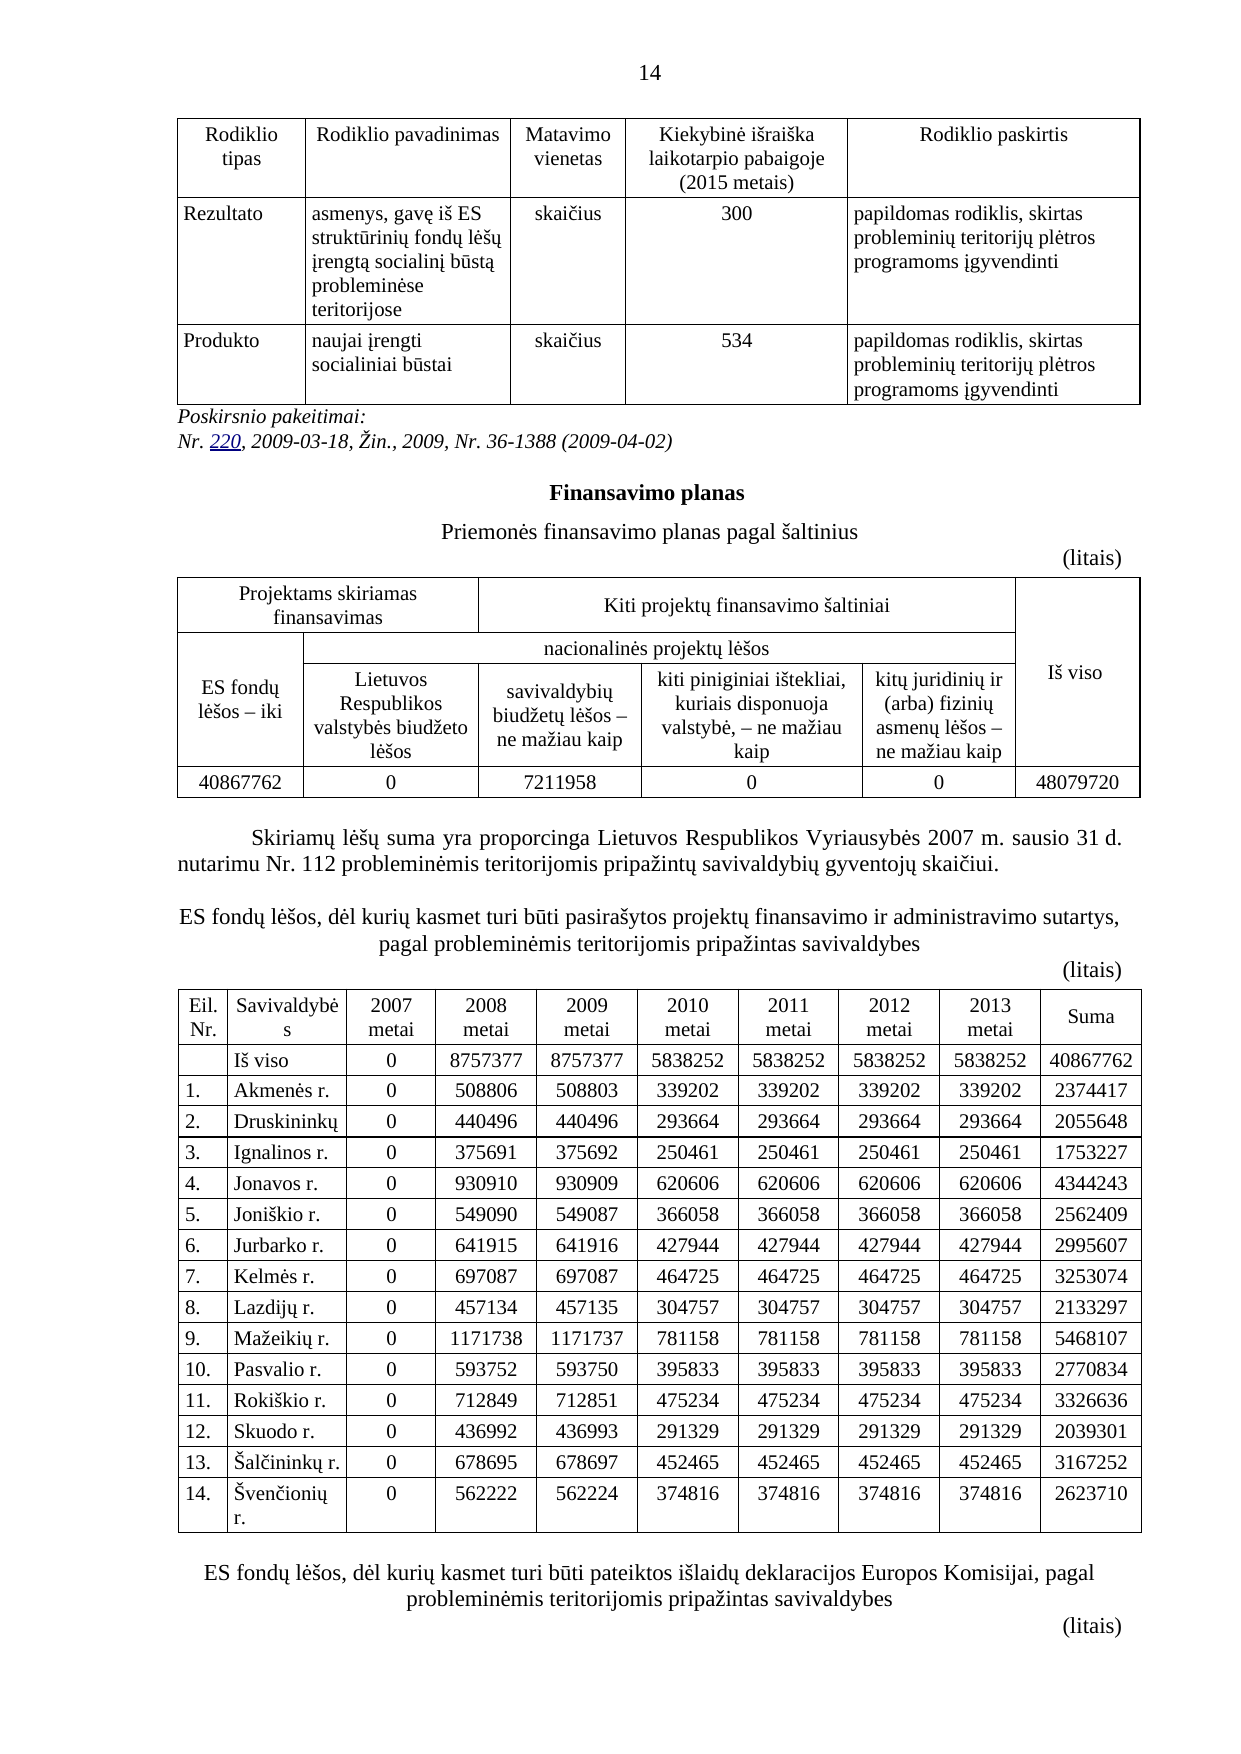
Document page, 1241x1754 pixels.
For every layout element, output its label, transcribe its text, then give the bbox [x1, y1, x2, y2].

table_cell 620606 [839, 1168, 939, 1198]
table_cell 7. [179, 1261, 227, 1291]
table_cell 0 [347, 1230, 435, 1260]
table_cell 930909 [537, 1168, 637, 1198]
text Skiriamų lėšų suma yra proporcinga Lietuvos Respublikos Vyriausybės 2007 m. sausio 31 d. nutarimu Nr. 112 probleminėmis teritorijomis pripažintų savivaldybių gyventojų skaičiui. [177, 824, 1122, 877]
table_cell 508803 [537, 1076, 637, 1105]
table_cell 250461 [839, 1138, 939, 1167]
table_cell 464725 [839, 1261, 939, 1291]
table_cell 0 [642, 767, 862, 797]
table_cell 5838252 [839, 1045, 939, 1074]
table_cell 440496 [537, 1106, 637, 1136]
table_cell 366058 [739, 1199, 838, 1229]
table_cell 452465 [839, 1447, 939, 1477]
table_cell 436992 [436, 1416, 536, 1446]
table_cell Iš viso [228, 1045, 346, 1074]
table_cell 339202 [940, 1076, 1040, 1105]
table_cell 6. [179, 1230, 227, 1260]
table_cell 304757 [638, 1292, 738, 1322]
table_cell 293664 [839, 1106, 939, 1136]
table_cell 475234 [940, 1385, 1040, 1415]
table_cell 250461 [739, 1138, 838, 1167]
table_cell 374816 [839, 1478, 939, 1532]
table_cell 250461 [940, 1138, 1040, 1167]
table_header 2009 metai [537, 990, 637, 1043]
table_cell Skuodo r. [228, 1416, 346, 1446]
text Nr. 220, 2009-03-18, Žin., 2009, Nr. 36-1388 (2009-04-02) [177, 428, 1122, 453]
table_cell Pasvalio r. [228, 1354, 346, 1384]
text (litais) [177, 956, 1122, 982]
table_cell 620606 [638, 1168, 738, 1198]
table_cell 0 [347, 1292, 435, 1322]
table_cell 2055648 [1041, 1106, 1141, 1136]
table_cell Jurbarko r. [228, 1230, 346, 1260]
table_cell savivaldybių biudžetų lėšos – ne mažiau kaip [479, 664, 641, 766]
table_cell 339202 [638, 1076, 738, 1105]
table_cell 475234 [638, 1385, 738, 1415]
table_header 2012 metai [839, 990, 939, 1043]
table_cell 304757 [940, 1292, 1040, 1322]
table_cell naujai įrengti socialiniai būstai [306, 325, 510, 403]
table_header Savivaldybės [228, 990, 346, 1043]
table_cell 562222 [436, 1478, 536, 1532]
table_cell Jonavos r. [228, 1168, 346, 1198]
table_cell 0 [347, 1323, 435, 1353]
table_cell 3167252 [1041, 1447, 1141, 1477]
table_header Matavimo vienetas [511, 119, 625, 197]
table_cell 3253074 [1041, 1261, 1141, 1291]
table_cell papildomas rodiklis, skirtas probleminių teritorijų plėtros programoms įgyvendinti [848, 198, 1139, 324]
table_cell 549087 [537, 1199, 637, 1229]
table_header 2013 metai [940, 990, 1040, 1043]
table_cell 291329 [638, 1416, 738, 1446]
table_cell 930910 [436, 1168, 536, 1198]
table_cell Ignalinos r. [228, 1138, 346, 1167]
table_header Eil. Nr. [179, 990, 227, 1043]
table_cell Akmenės r. [228, 1076, 346, 1105]
table_cell 293664 [739, 1106, 838, 1136]
table_cell asmenys, gavę iš ES struktūrinių fondų lėšų įrengtą socialinį būstą probleminėse teritorijose [306, 198, 510, 324]
table_cell 1171738 [436, 1323, 536, 1353]
table_cell 781158 [839, 1323, 939, 1353]
table_cell 0 [347, 1138, 435, 1167]
table_cell 0 [347, 1106, 435, 1136]
table_cell 0 [347, 1045, 435, 1074]
table_cell 0 [347, 1354, 435, 1384]
table_cell 508806 [436, 1076, 536, 1105]
table_cell 2562409 [1041, 1199, 1141, 1229]
table_cell 2995607 [1041, 1230, 1141, 1260]
table_cell 641915 [436, 1230, 536, 1260]
text (litais) [177, 1612, 1122, 1638]
table_cell 291329 [940, 1416, 1040, 1446]
table_cell 366058 [638, 1199, 738, 1229]
table_header 2011 metai [739, 990, 838, 1043]
table_cell Rokiškio r. [228, 1385, 346, 1415]
table_cell 7211958 [479, 767, 641, 797]
table_cell papildomas rodiklis, skirtas probleminių teritorijų plėtros programoms įgyvendinti [848, 325, 1139, 403]
table_cell 0 [347, 1076, 435, 1105]
table_cell 620606 [940, 1168, 1040, 1198]
table_cell 8. [179, 1292, 227, 1322]
table_cell 339202 [739, 1076, 838, 1105]
table_cell 427944 [739, 1230, 838, 1260]
table_cell 5838252 [638, 1045, 738, 1074]
text Poskirsnio pakeitimai: [177, 405, 1122, 428]
table_cell 374816 [940, 1478, 1040, 1532]
table_cell 452465 [940, 1447, 1040, 1477]
table_cell 14. [179, 1478, 227, 1532]
table_cell 436993 [537, 1416, 637, 1446]
table_cell 5. [179, 1199, 227, 1229]
table_cell 8757377 [436, 1045, 536, 1074]
table_cell 1. [179, 1076, 227, 1105]
table_cell 5468107 [1041, 1323, 1141, 1353]
table_cell 375691 [436, 1138, 536, 1167]
table_cell skaičius [511, 325, 625, 403]
table_cell 4344243 [1041, 1168, 1141, 1198]
table_cell 374816 [739, 1478, 838, 1532]
table_cell 464725 [739, 1261, 838, 1291]
table_cell 2039301 [1041, 1416, 1141, 1446]
table_cell 452465 [739, 1447, 838, 1477]
table_cell 2133297 [1041, 1292, 1141, 1322]
table_cell 0 [863, 767, 1015, 797]
table_cell 593752 [436, 1354, 536, 1384]
table_cell 2374417 [1041, 1076, 1141, 1105]
table_cell 339202 [839, 1076, 939, 1105]
table_cell Druskininkų [228, 1106, 346, 1136]
table_cell 457135 [537, 1292, 637, 1322]
table_cell 562224 [537, 1478, 637, 1532]
table_cell 9. [179, 1323, 227, 1353]
table_header Projektams skiriamas finansavimas [178, 578, 478, 632]
table_cell 464725 [638, 1261, 738, 1291]
table_cell 291329 [739, 1416, 838, 1446]
table_cell 620606 [739, 1168, 838, 1198]
text Finansavimo planas [177, 479, 1122, 505]
table_cell Mažeikių r. [228, 1323, 346, 1353]
table_cell kiti piniginiai ištekliai, kuriais disponuoja valstybė, – ne mažiau kaip [642, 664, 862, 766]
table_cell 13. [179, 1447, 227, 1477]
table_cell 697087 [537, 1261, 637, 1291]
table_cell 2. [179, 1106, 227, 1136]
table_cell 291329 [839, 1416, 939, 1446]
table_cell 475234 [839, 1385, 939, 1415]
table_cell 0 [347, 1168, 435, 1198]
table_cell 395833 [638, 1354, 738, 1384]
table_cell 0 [347, 1199, 435, 1229]
table_cell 293664 [638, 1106, 738, 1136]
table_cell 4. [179, 1168, 227, 1198]
table_cell 781158 [638, 1323, 738, 1353]
table_cell 395833 [839, 1354, 939, 1384]
table_cell 593750 [537, 1354, 637, 1384]
table_cell 395833 [940, 1354, 1040, 1384]
text (litais) [177, 544, 1122, 571]
table_cell 678695 [436, 1447, 536, 1477]
table_cell 300 [626, 198, 847, 324]
table_cell 304757 [739, 1292, 838, 1322]
table_cell 366058 [940, 1199, 1040, 1229]
table_cell 1753227 [1041, 1138, 1141, 1167]
table_header 2010 metai [638, 990, 738, 1043]
table_cell 5838252 [940, 1045, 1040, 1074]
table_cell 10. [179, 1354, 227, 1384]
table_cell 40867762 [178, 767, 303, 797]
table_cell 12. [179, 1416, 227, 1446]
text Priemonės finansavimo planas pagal šaltinius [177, 518, 1122, 544]
table_cell Rezultato [178, 198, 305, 324]
table_cell Lazdijų r. [228, 1292, 346, 1322]
table_cell 457134 [436, 1292, 536, 1322]
table_cell 250461 [638, 1138, 738, 1167]
table_cell ES fondų lėšos – iki [178, 633, 303, 766]
table_cell 395833 [739, 1354, 838, 1384]
table_cell Švenčionių r. [228, 1478, 346, 1532]
table_cell Šalčininkų r. [228, 1447, 346, 1477]
text ES fondų lėšos, dėl kurių kasmet turi būti pasirašytos projektų finansavimo ir administravimo sutartys, pagal probleminėmis teritorijomis pripažintas savivaldybes [177, 903, 1122, 956]
table_header Kiti projektų finansavimo šaltiniai [479, 578, 1015, 632]
table_cell 374816 [638, 1478, 738, 1532]
table_cell 678697 [537, 1447, 637, 1477]
table_cell 427944 [638, 1230, 738, 1260]
table_cell 366058 [839, 1199, 939, 1229]
table_cell 464725 [940, 1261, 1040, 1291]
text ES fondų lėšos, dėl kurių kasmet turi būti pateiktos išlaidų deklaracijos Europos Komisijai, pagal probleminėmis teritorijomis pripažintas savivaldybes [177, 1559, 1122, 1612]
table_cell 293664 [940, 1106, 1040, 1136]
table_cell Kelmės r. [228, 1261, 346, 1291]
table_header Kiekybinė išraiška laikotarpio pabaigoje (2015 metais) [626, 119, 847, 197]
table_cell 0 [347, 1447, 435, 1477]
table_cell 304757 [839, 1292, 939, 1322]
table_cell 0 [347, 1416, 435, 1446]
table_cell 5838252 [739, 1045, 838, 1074]
table_cell 0 [304, 767, 478, 797]
table_cell 781158 [940, 1323, 1040, 1353]
table_cell 549090 [436, 1199, 536, 1229]
table_cell 427944 [839, 1230, 939, 1260]
table_cell 11. [179, 1385, 227, 1415]
table_cell 712849 [436, 1385, 536, 1415]
table_header Rodiklio paskirtis [848, 119, 1139, 197]
table_cell Lietuvos Respublikos valstybės biudžeto lėšos [304, 664, 478, 766]
table_header 2008 metai [436, 990, 536, 1043]
table_cell [179, 1045, 227, 1074]
table_cell 2770834 [1041, 1354, 1141, 1384]
table_cell 452465 [638, 1447, 738, 1477]
table_cell 1171737 [537, 1323, 637, 1353]
table_cell 697087 [436, 1261, 536, 1291]
table_cell 0 [347, 1385, 435, 1415]
table_cell 2623710 [1041, 1478, 1141, 1532]
table_cell 534 [626, 325, 847, 403]
table_cell 375692 [537, 1138, 637, 1167]
table_cell nacionalinės projektų lėšos [304, 633, 1015, 663]
table_header 2007 metai [347, 990, 435, 1043]
table_cell 0 [347, 1261, 435, 1291]
table_cell 40867762 [1041, 1045, 1141, 1074]
table_cell 641916 [537, 1230, 637, 1260]
table_cell 475234 [739, 1385, 838, 1415]
table_cell 781158 [739, 1323, 838, 1353]
table_cell 48079720 [1016, 767, 1139, 797]
table_cell 3. [179, 1138, 227, 1167]
table_cell 712851 [537, 1385, 637, 1415]
table_header Suma [1041, 990, 1141, 1043]
table_cell 8757377 [537, 1045, 637, 1074]
table_cell 427944 [940, 1230, 1040, 1260]
table_cell skaičius [511, 198, 625, 324]
table_cell 0 [347, 1478, 435, 1532]
table_cell 440496 [436, 1106, 536, 1136]
table_cell Joniškio r. [228, 1199, 346, 1229]
table_cell kitų juridinių ir (arba) fizinių asmenų lėšos – ne mažiau kaip [863, 664, 1015, 766]
table_header Rodiklio pavadinimas [306, 119, 510, 197]
table_cell Produkto [178, 325, 305, 403]
table_header Iš viso [1016, 578, 1139, 766]
table_cell 3326636 [1041, 1385, 1141, 1415]
table_header Rodiklio tipas [178, 119, 305, 197]
